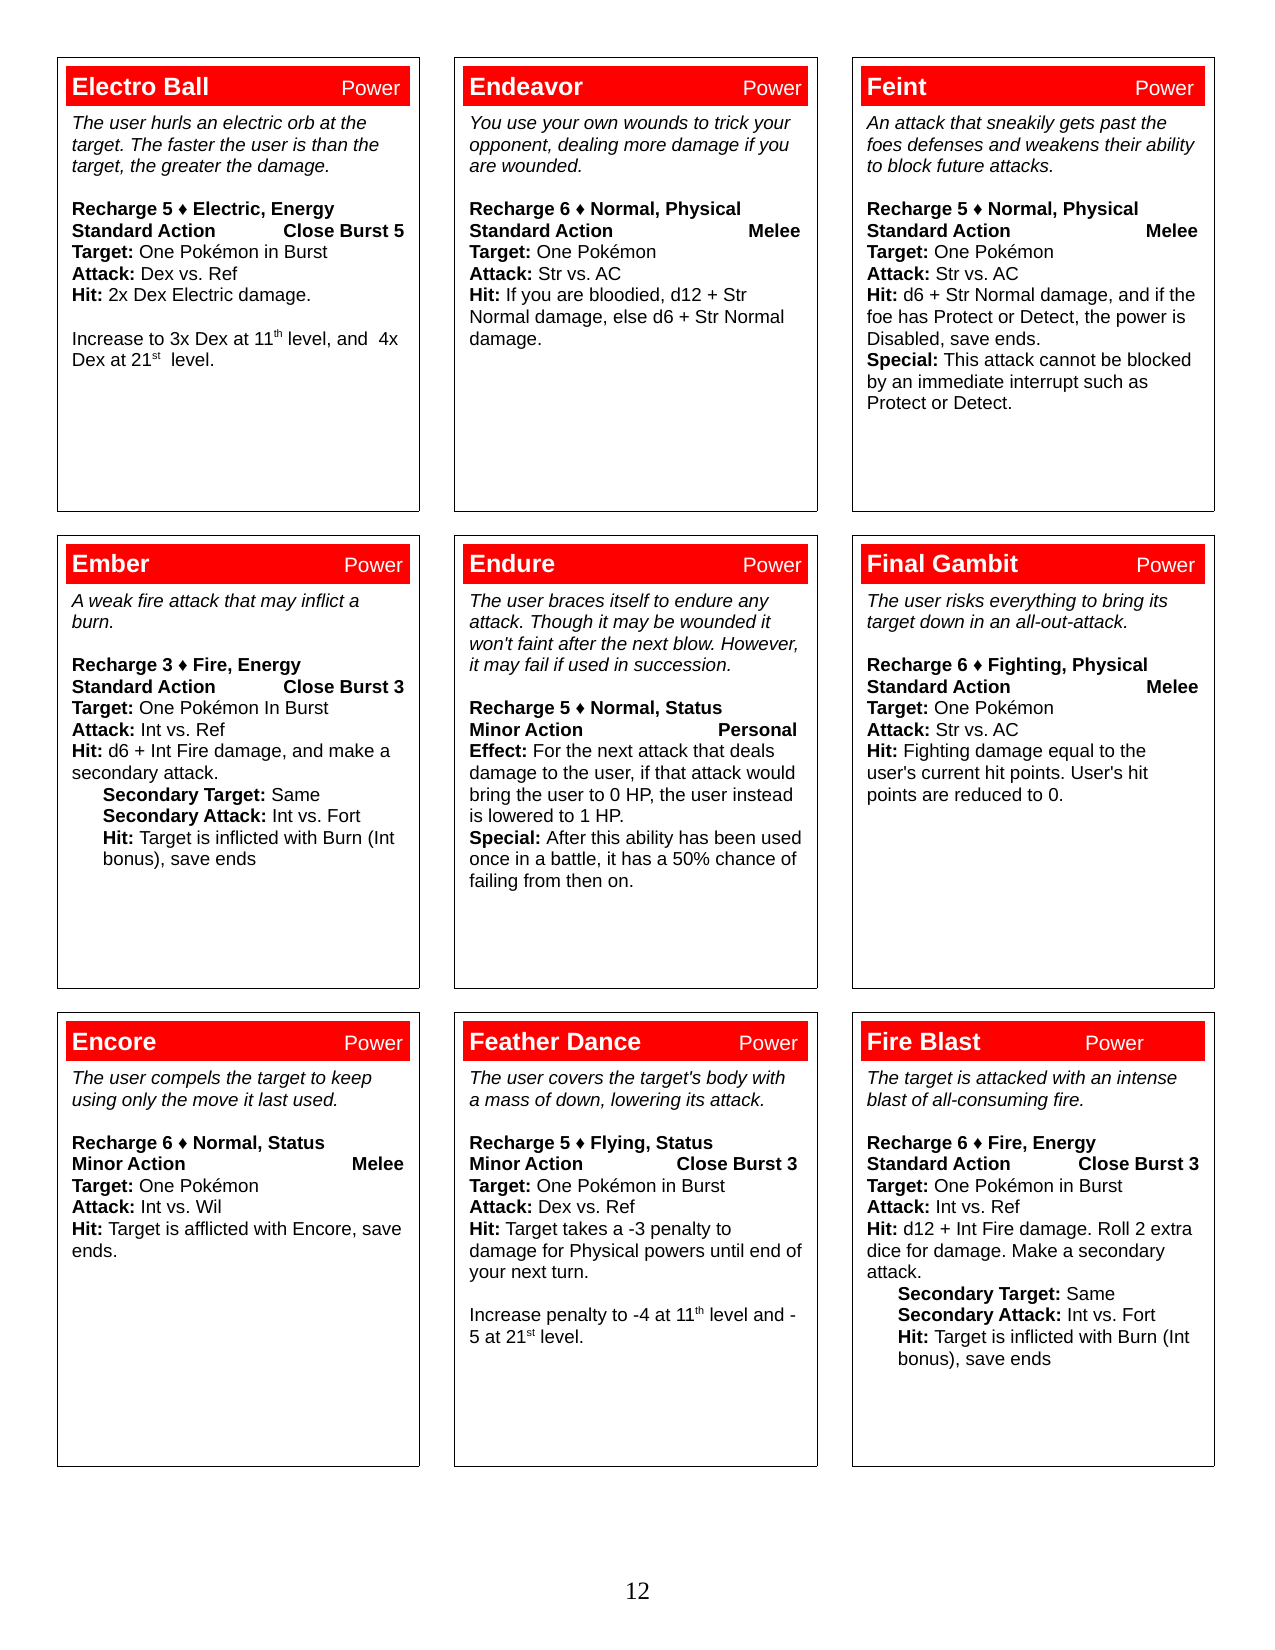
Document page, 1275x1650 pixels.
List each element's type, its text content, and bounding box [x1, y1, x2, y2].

table_cell A weak fire attack that may inflict a burn. Recharge 3 ♦ Fire, Energy Standard Action Close Burst 3 Target: One Pokémon In Burst Attack: Int vs. Ref Hit: d6 + Int Fire damage, and make a secondary attack. Secondary Target: Same Secondary Attack: Int vs. Fort Hit: Target is inflicted with Burn (Int bonus), save ends [66, 584, 410, 897]
table_cell The target is attacked with an intense blast of all-consuming fire. Recharge 6 ♦ Fire, Energy Standard Action Close Burst 3 Target: One Pokémon in Burst Attack: Int vs. Ref Hit: d12 + Int Fire damage. Roll 2 extra dice for damage. Make a secondary attack. Secondary Target: Same Secondary Attack: Int vs. Fort Hit: Target is inflicted with Burn (Int bonus), save ends [861, 1061, 1205, 1396]
table_header Ember Power [66, 544, 410, 584]
table_cell The user compels the target to keep using only the move it last used. Recharge 6 ♦ Normal, Status Minor Action Melee Target: One Pokémon Attack: Int vs. Wil Hit: Target is afflicted with Encore, save ends. [66, 1061, 410, 1267]
table_cell An attack that sneakily gets past the foes defenses and weakens their ability to block future attacks. Recharge 5 ♦ Normal, Physical Standard Action Melee Target: One Pokémon Attack: Str vs. AC Hit: d6 + Str Normal damage, and if the foe has Protect or Detect, the power is Disabled, save ends. Special: This attack cannot be blocked by an immediate interrupt such as Protect or Detect. [861, 106, 1205, 419]
table_cell You use your own wounds to trick your opponent, dealing more damage if you are wounded. Recharge 6 ♦ Normal, Physical Standard Action Melee Target: One Pokémon Attack: Str vs. AC Hit: If you are bloodied, d12 + Str Normal damage, else d6 + Str Normal damage. [463, 106, 808, 355]
table_header Encore Power [66, 1021, 410, 1061]
table_cell The user hurls an electric orb at the target. The faster the user is than the target, the greater the damage. Recharge 5 ♦ Electric, Energy Standard Action Close Burst 5 Target: One Pokémon in Burst Attack: Dex vs. Ref Hit: 2x Dex Electric damage. Increase to 3x Dex at 11th level, and 4x Dex at 21st level. [66, 106, 410, 376]
table_cell The user risks everything to bring its target down in an all-out-attack. Recharge 6 ♦ Fighting, Physical Standard Action Melee Target: One Pokémon Attack: Str vs. AC Hit: Fighting damage equal to the user's current hit points. User's hit points are reduced to 0. [861, 584, 1205, 811]
table_header Feather Dance Power [463, 1021, 808, 1061]
table_cell The user covers the target's body with a mass of down, lowering its attack. Recharge 5 ♦ Flying, Status Minor Action Close Burst 3 Target: One Pokémon in Burst Attack: Dex vs. Ref Hit: Target takes a -3 penalty to damage for Physical powers until end of your next turn. Increase penalty to -4 at 11th level and -5 at 21st level. [463, 1061, 808, 1353]
table_header Feint Power [861, 66, 1205, 106]
table_header Endure Power [463, 544, 808, 584]
table_header Fire Blast Power [861, 1021, 1205, 1061]
table_header Final Gambit Power [861, 544, 1205, 584]
table_cell The user braces itself to endure any attack. Though it may be wounded it won't faint after the next blow. However, it may fail if used in succession. Recharge 5 ♦ Normal, Status Minor Action Personal Effect: For the next attack that deals damage to the user, if that attack would bring the user to 0 HP, the user instead is lowered to 1 HP. Special: After this ability has been used once in a battle, it has a 50% chance of failing from then on. [463, 584, 808, 897]
table_header Electro Ball Power [66, 66, 410, 106]
table_header Endeavor Power [463, 66, 808, 106]
